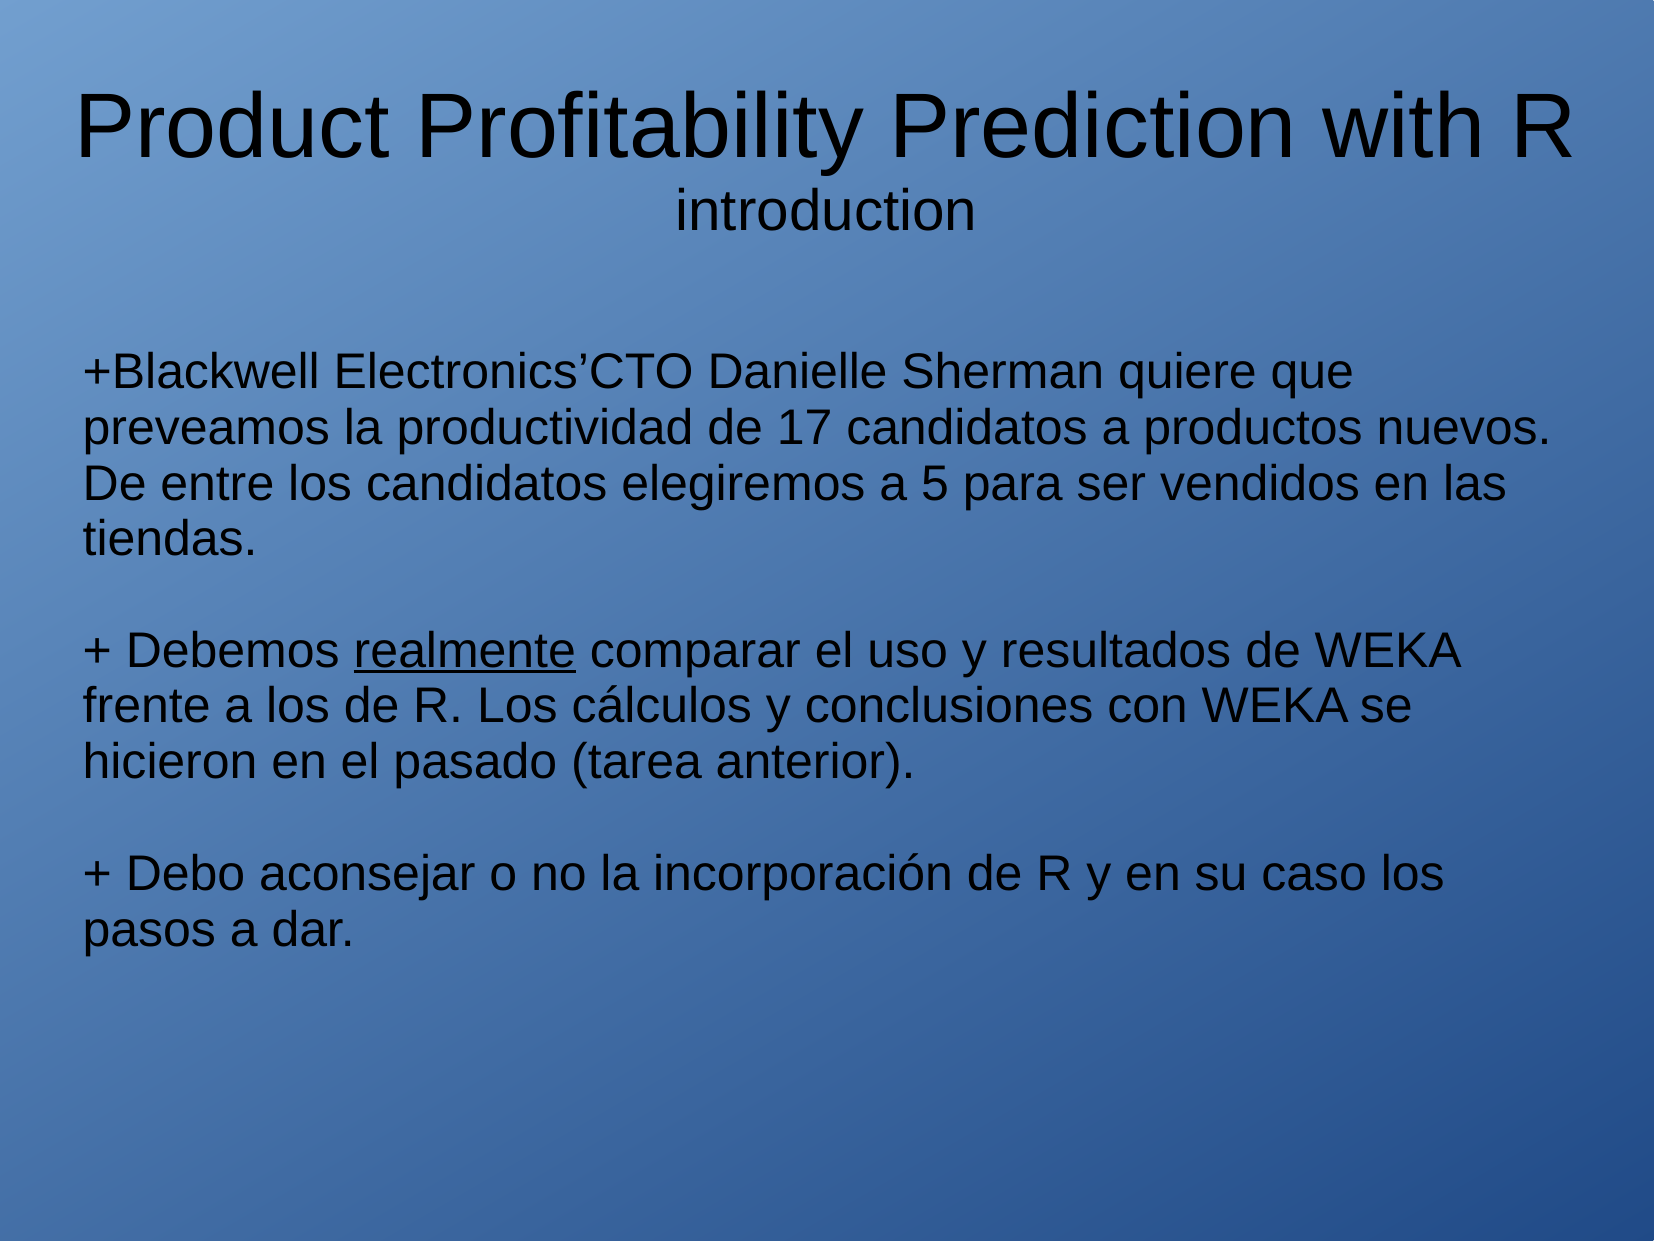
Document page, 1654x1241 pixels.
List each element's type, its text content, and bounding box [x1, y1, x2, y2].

subtitle +Blackwell Electronics’CTO Danielle Sherman quiere que preveamos la productividad de 17 candidatos a productos nuevos. De entre los candidatos elegiremos a 5 para ser vendidos en las tiendas. + Debemos realmente comparar el uso y resultados de WEKA frente a los de R. Los cálculos y conclusiones con WEKA se hicieron en el pasado (tarea anterior). + Debo aconsejar o no la incorporación de R y en su caso los pasos a dar. [82, 290, 1571, 1010]
title Product Profitability Prediction with R introduction [59, 23, 1595, 294]
